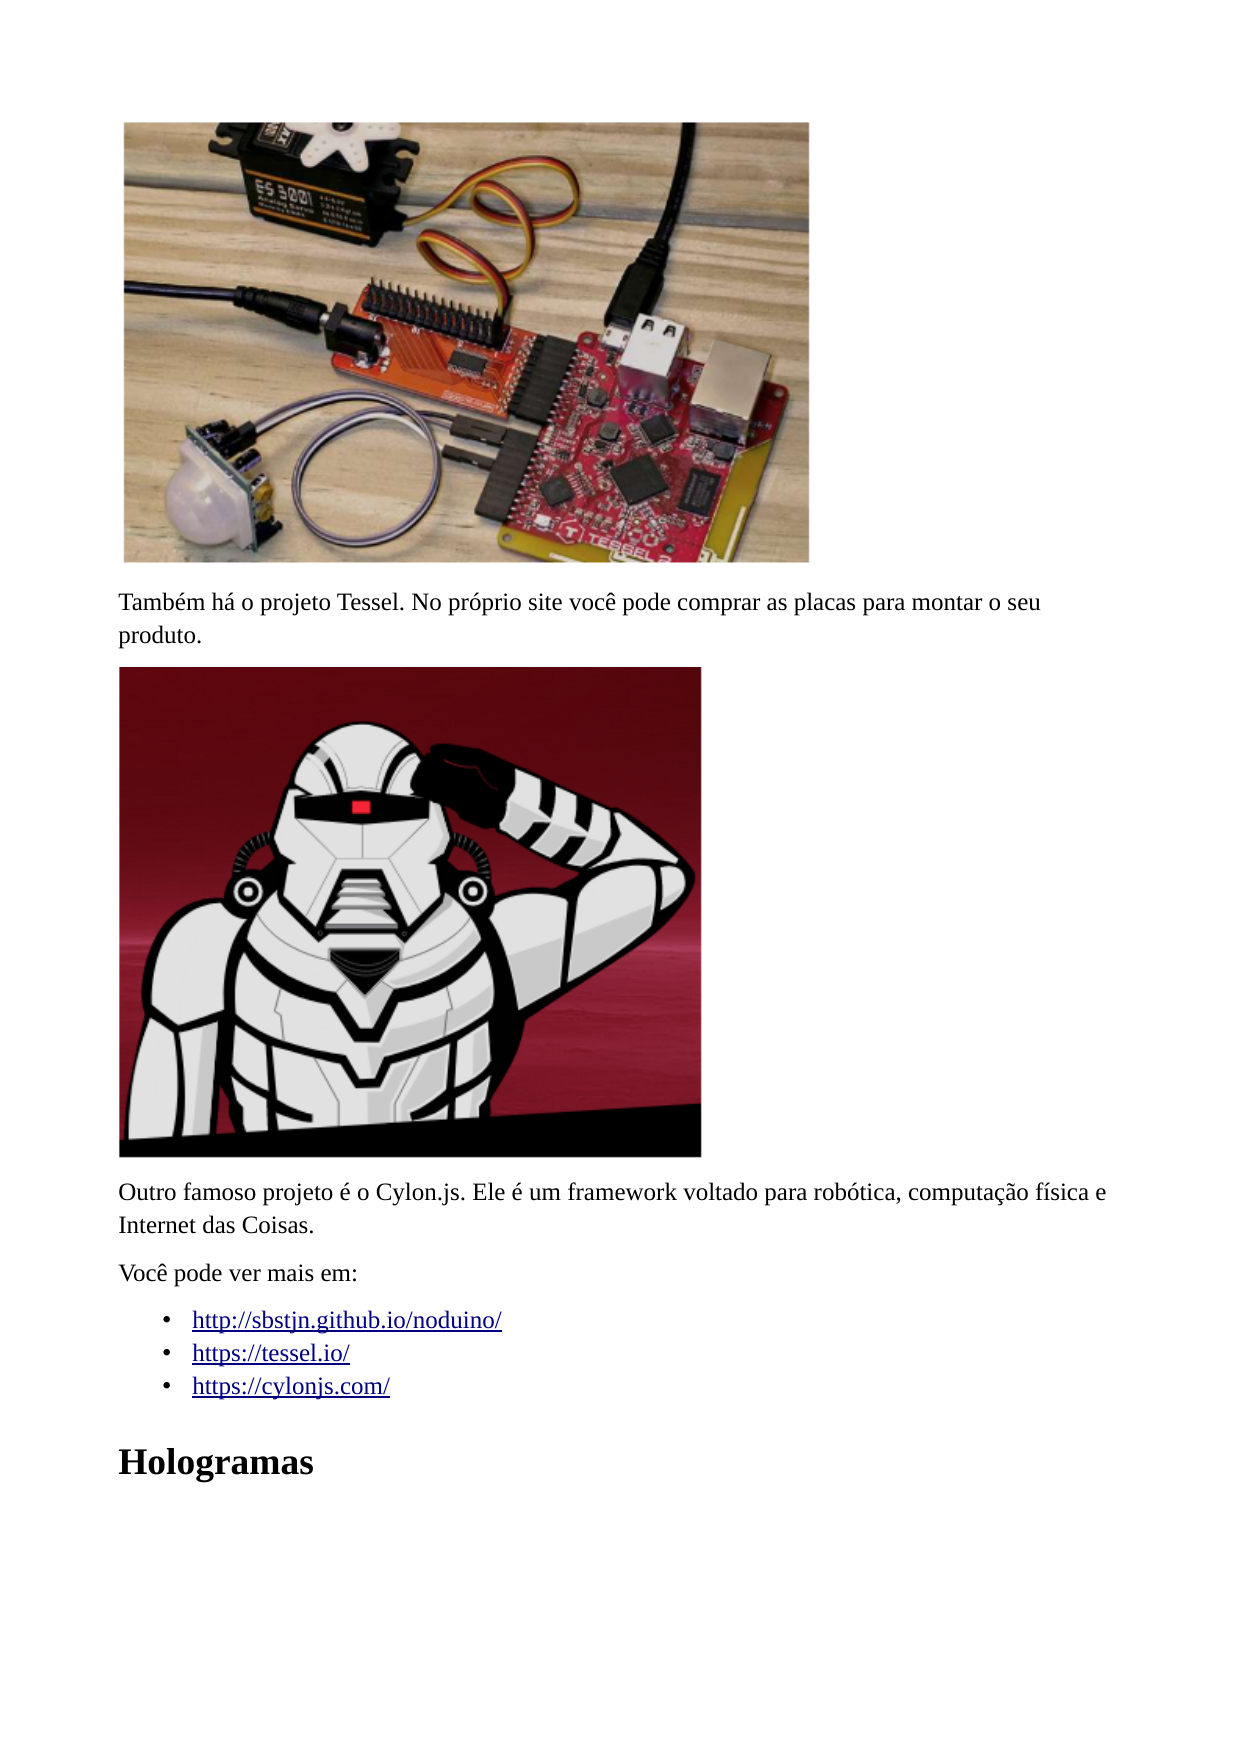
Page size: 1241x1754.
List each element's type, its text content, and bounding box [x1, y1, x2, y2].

list http://sbstjn.github.io/noduino/ [162, 1305, 1122, 1334]
text Também há o projeto Tessel. No próprio site você pode comprar as placas para montar o seu produto. [118, 587, 1122, 649]
list https://tessel.io/ [162, 1338, 1122, 1367]
text Outro famoso projeto é o Cylon.js. Ele é um framework voltado para robótica, computação física e Internet das Coisas. [118, 1177, 1122, 1239]
picture [118, 118, 814, 569]
list https://cylonjs.com/ [162, 1371, 1122, 1400]
picture [118, 667, 703, 1159]
subtitle Hologramas [118, 1440, 1122, 1483]
text Você pode ver mais em: [118, 1258, 1122, 1286]
